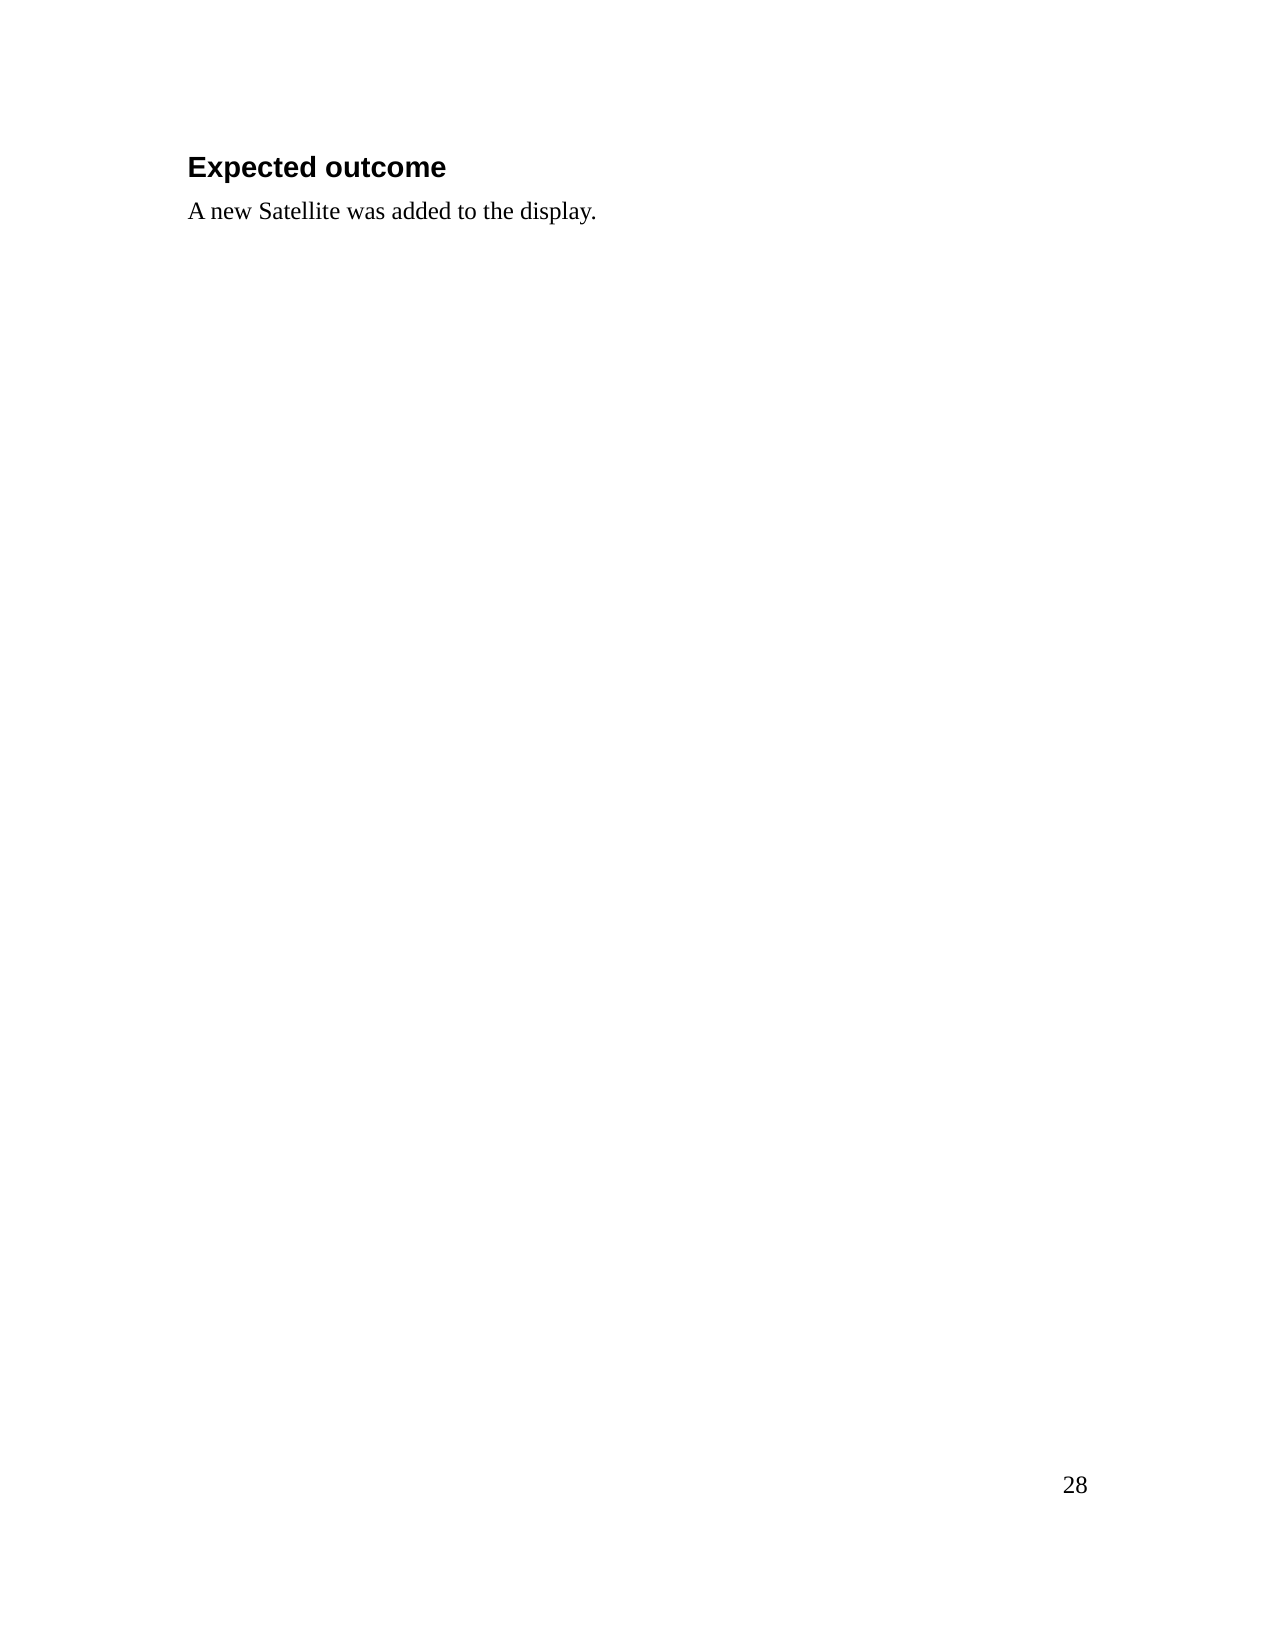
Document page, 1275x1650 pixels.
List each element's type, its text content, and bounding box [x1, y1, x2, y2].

text A new Satellite was added to the display. [187, 196, 1087, 225]
subtitle Expected outcome [187, 150, 1087, 183]
